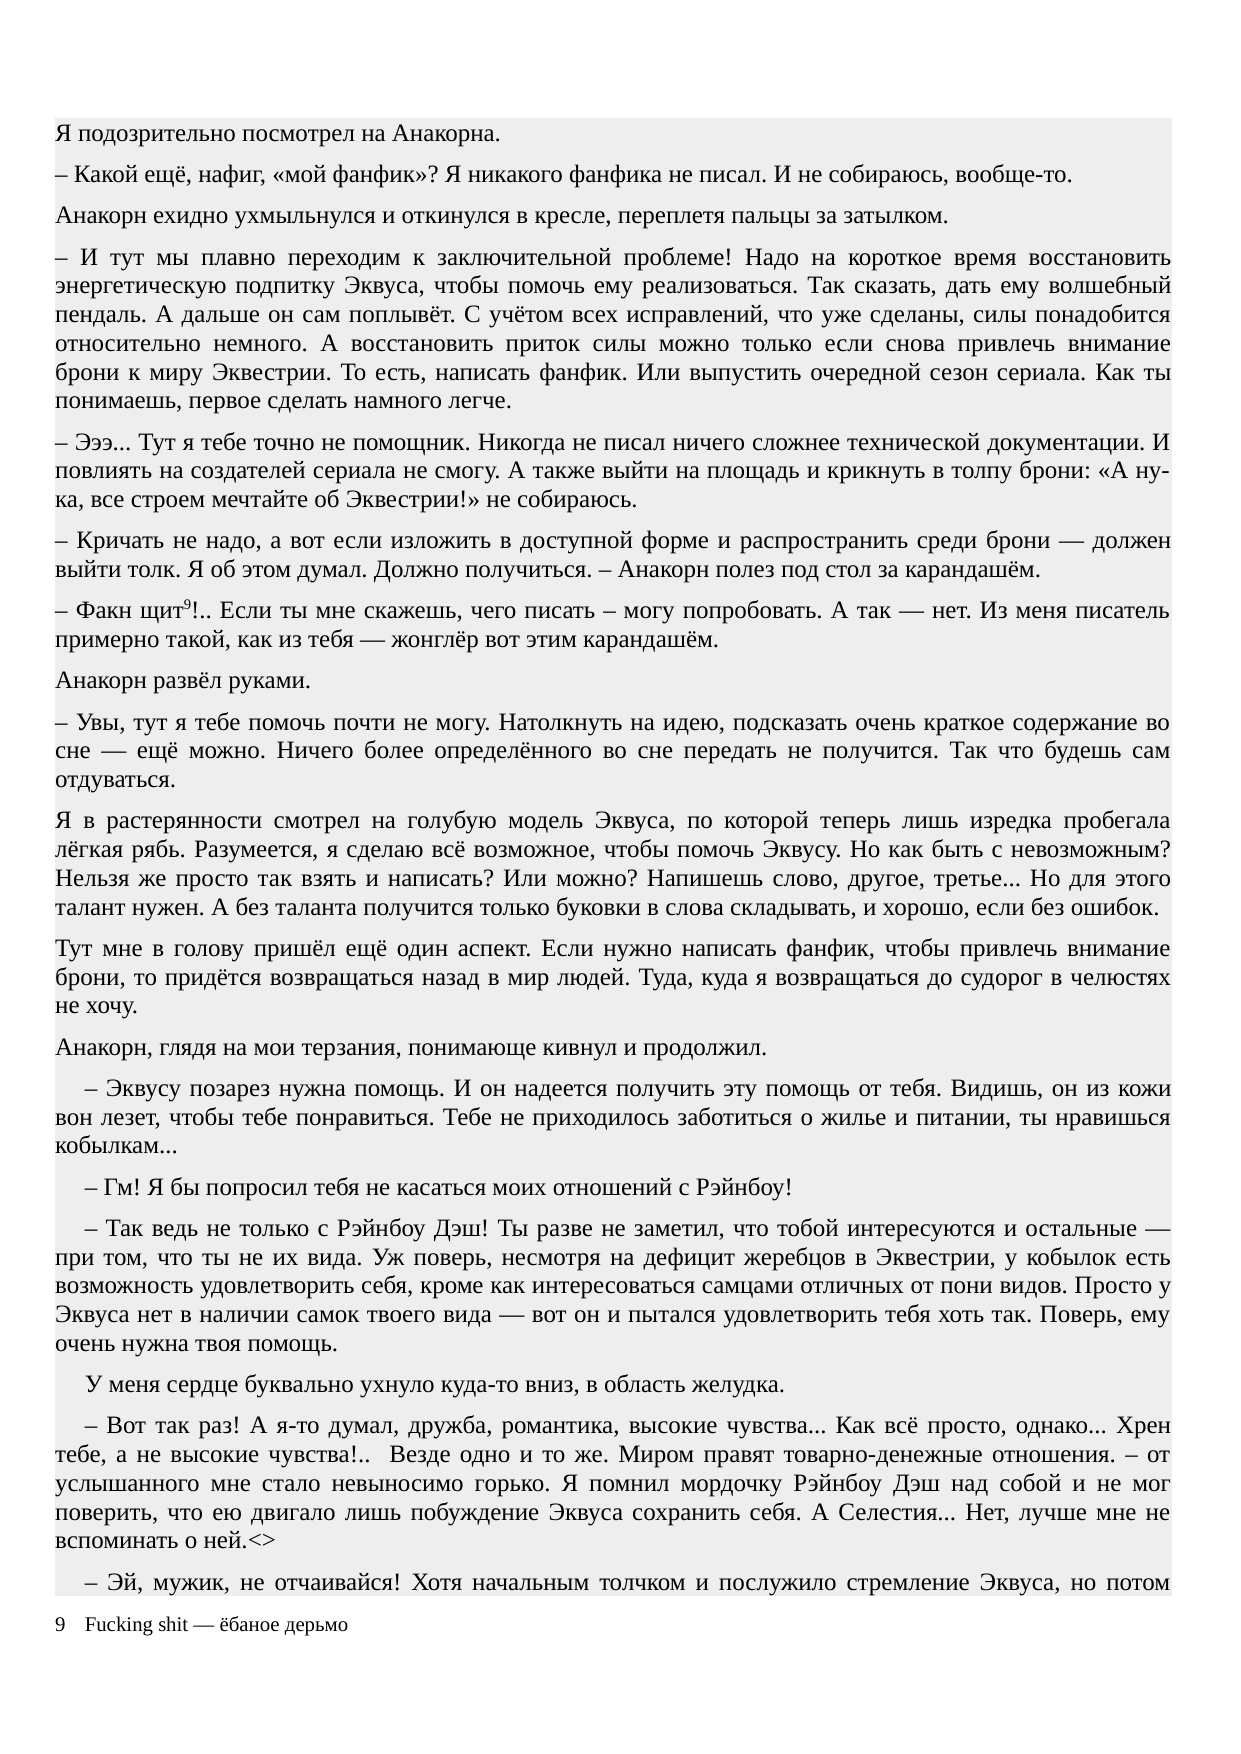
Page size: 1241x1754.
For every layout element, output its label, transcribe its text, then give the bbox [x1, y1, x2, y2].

text Тут мне в голову пришёл ещё один аспект. Если нужно написать фанфик, чтобы привлечь внимание брони, то придётся возвращаться назад в мир людей. Туда, куда я возвращаться до судорог в челюстях не хочу. [55, 933, 1172, 1019]
text – Факн щит!.. Если ты мне скажешь, чего писать – могу попробовать. А так — нет. Из меня писатель примерно такой, как из тебя — жонглёр вот этим карандашём. [55, 596, 1172, 653]
text – Эквусу позарез нужна помощь. И он надеется получить эту помощь от тебя. Видишь, он из кожи вон лезет, чтобы тебе понравиться. Тебе не приходилось заботиться о жилье и питании, ты нравишься кобылкам... [55, 1073, 1172, 1159]
text Fucking shit — ёбаное дерьмо [55, 1612, 1172, 1636]
text – Какой ещё, нафиг, «мой фанфик»? Я никакого фанфика не писал. И не собираюсь, вообще-то. [55, 159, 1172, 188]
text Анакорн развёл руками. [55, 666, 1172, 694]
text У меня сердце буквально ухнуло куда-то вниз, в область желудка. [55, 1369, 1172, 1398]
text – Так ведь не только с Рэйнбоу Дэш! Ты разве не заметил, что тобой интересуются и остальные — при том, что ты не их вида. Уж поверь, несмотря на дефицит жеребцов в Эквестрии, у кобылок есть возможность удовлетворить себя, кроме как интересоваться самцами отличных от пони видов. Просто у Эквуса нет в наличии самок твоего вида — вот он и пытался удовлетворить тебя хоть так. Поверь, ему очень нужна твоя помощь. [55, 1213, 1172, 1357]
text Я подозрительно посмотрел на Анакорна. [55, 118, 1172, 147]
text – Увы, тут я тебе помочь почти не могу. Натолкнуть на идею, подсказать очень краткое содержание во сне — ещё можно. Ничего более определённого во сне передать не получится. Так что будешь сам отдуваться. [55, 707, 1172, 793]
text Я в растерянности смотрел на голубую модель Эквуса, по которой теперь лишь изредка пробегала лёгкая рябь. Разумеется, я сделаю всё возможное, чтобы помочь Эквусу. Но как быть с невозможным? Нельзя же просто так взять и написать? Или можно? Напишешь слово, другое, третье... Но для этого талант нужен. А без таланта получится только буковки в слова складывать, и хорошо, если без ошибок. [55, 806, 1172, 921]
text – Вот так раз! А я-то думал, дружба, романтика, высокие чувства... Как всё просто, однако... Хрен тебе, а не высокие чувства!.. Везде одно и то же. Миром правят товарно-денежные отношения. – от услышанного мне стало невыносимо горько. Я помнил мордочку Рэйнбоу Дэш над собой и не мог поверить, что ею двигало лишь побуждение Эквуса сохранить себя. А Селестия... Нет, лучше мне не вспоминать о ней.<> [55, 1411, 1172, 1554]
text – Кричать не надо, а вот если изложить в доступной форме и распространить среди брони — должен выйти толк. Я об этом думал. Должно получиться. – Анакорн полез под стол за карандашём. [55, 526, 1172, 583]
text – И тут мы плавно переходим к заключительной проблеме! Надо на короткое время восстановить энергетическую подпитку Эквуса, чтобы помочь ему реализоваться. Так сказать, дать ему волшебный пендаль. А дальше он сам поплывёт. С учётом всех исправлений, что уже сделаны, силы понадобится относительно немного. А восстановить приток силы можно только если снова привлечь внимание брони к миру Эквестрии. То есть, написать фанфик. Или выпустить очередной сезон сериала. Как ты понимаешь, первое сделать намного легче. [55, 242, 1172, 414]
text – Гм! Я бы попросил тебя не касаться моих отношений с Рэйнбоу! [55, 1172, 1172, 1201]
text – Эй, мужик, не отчаивайся! Хотя начальным толчком и послужило стремление Эквуса, но потом [55, 1567, 1172, 1596]
text Анакорн ехидно ухмыльнулся и откинулся в кресле, переплетя пальцы за затылком. [55, 201, 1172, 229]
text – Эээ... Тут я тебе точно не помощник. Никогда не писал ничего сложнее технической документации. И повлиять на создателей сериала не смогу. А также выйти на площадь и крикнуть в толпу брони: «А ну-ка, все строем мечтайте об Эквестрии!» не собираюсь. [55, 427, 1172, 513]
text Анакорн, глядя на мои терзания, понимающе кивнул и продолжил. [55, 1032, 1172, 1061]
